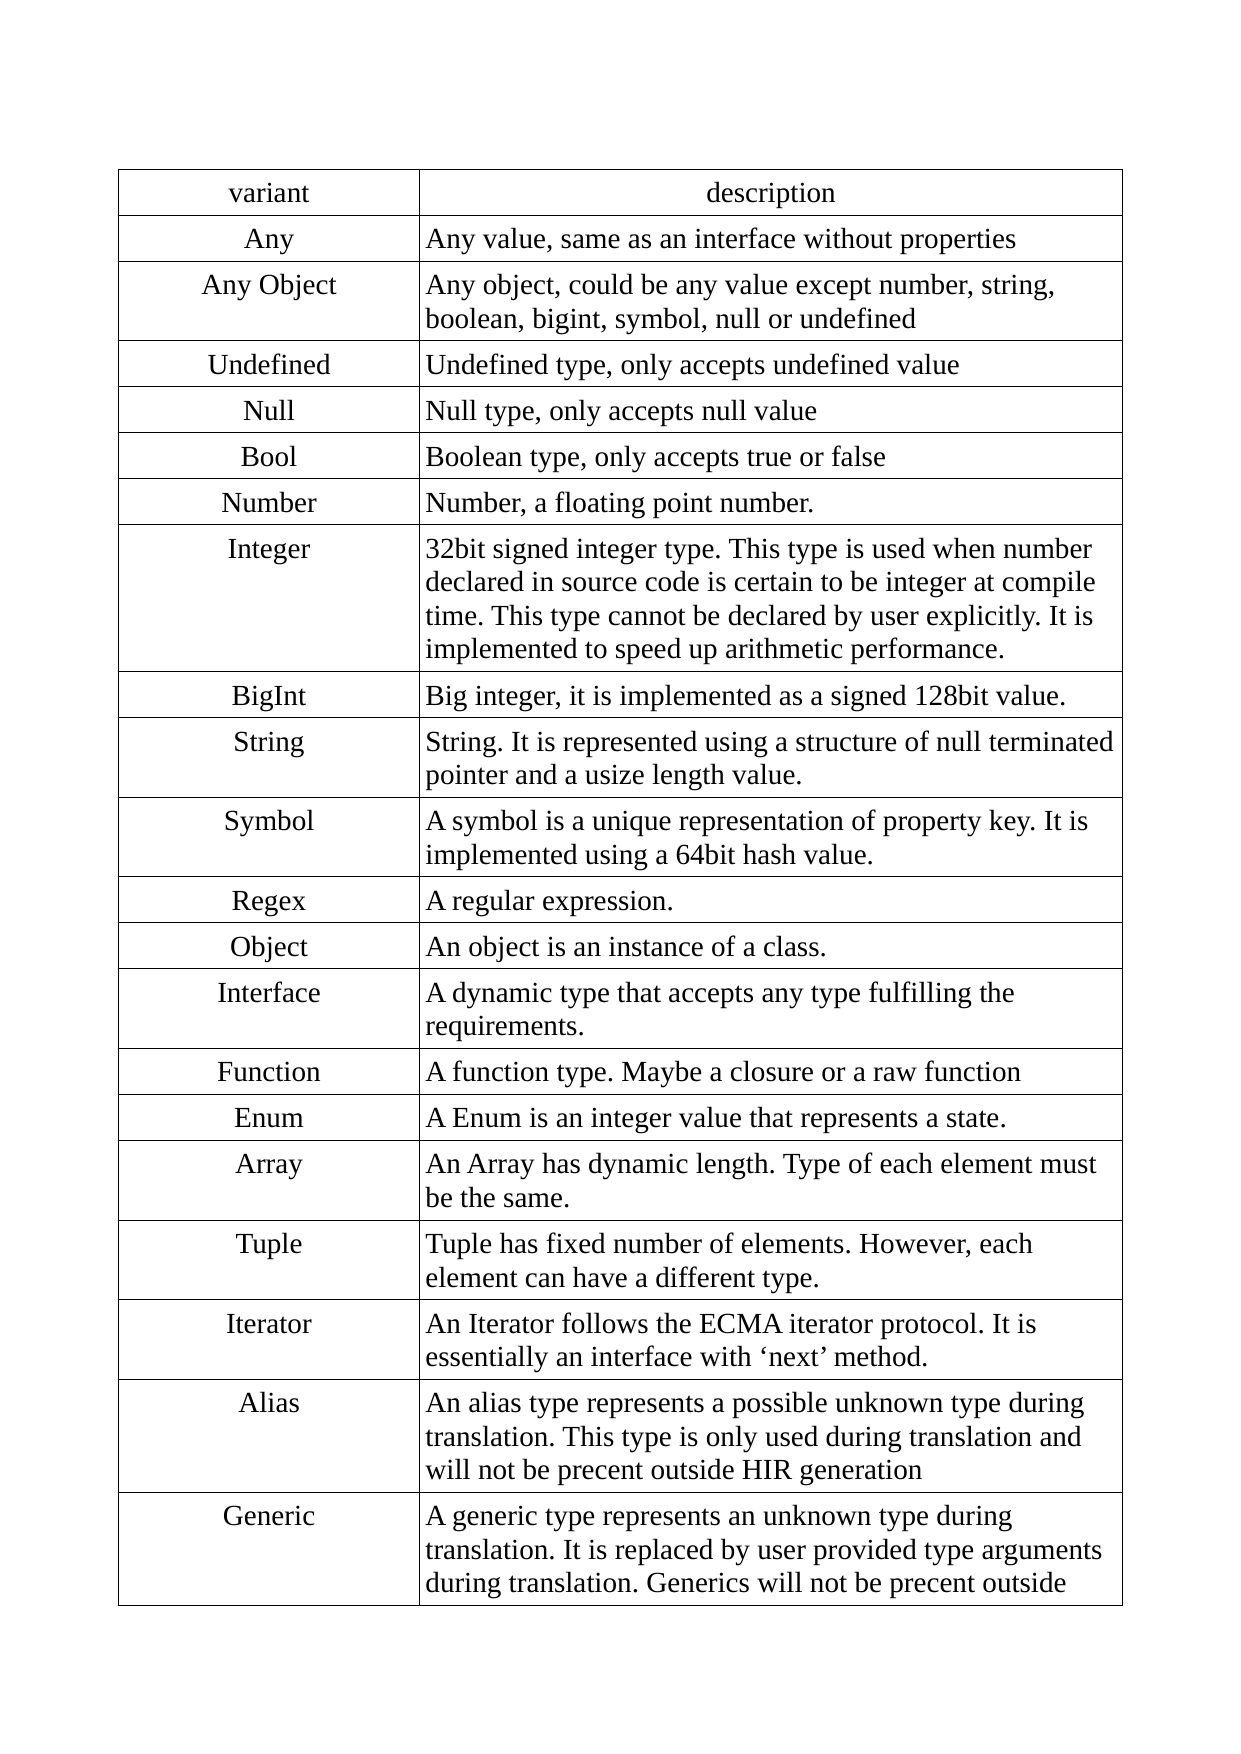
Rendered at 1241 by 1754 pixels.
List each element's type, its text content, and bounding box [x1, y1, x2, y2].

table_cell Interface [119, 969, 419, 1048]
table_cell A Enum is an integer value that represents a state. [420, 1095, 1122, 1140]
table_cell String [119, 718, 419, 797]
table_cell Null [119, 387, 419, 432]
table_cell Function [119, 1049, 419, 1094]
table_cell A regular expression. [420, 877, 1122, 922]
table_cell Undefined [119, 341, 419, 386]
table_cell A symbol is a unique representation of property key. It is implemented using a 64bit hash value. [420, 798, 1122, 876]
table_cell A dynamic type that accepts any type fulfilling the requirements. [420, 969, 1122, 1048]
table_cell Integer [119, 525, 419, 671]
table_cell An Array has dynamic length. Type of each element must be the same. [420, 1141, 1122, 1219]
table_cell Any Object [119, 262, 419, 340]
table_cell String. It is represented using a structure of null terminated pointer and a usize length value. [420, 718, 1122, 797]
table_cell Number, a floating point number. [420, 479, 1122, 524]
table_cell Generic [119, 1493, 419, 1605]
table_header description [420, 170, 1122, 214]
table_cell A function type. Maybe a closure or a raw function [420, 1049, 1122, 1094]
table_cell Any object, could be any value except number, string, boolean, bigint, symbol, null or undefined [420, 262, 1122, 340]
table_cell Number [119, 479, 419, 524]
table_cell Symbol [119, 798, 419, 876]
table_cell Big integer, it is implemented as a signed 128bit value. [420, 672, 1122, 717]
table_cell Null type, only accepts null value [420, 387, 1122, 432]
table_cell Tuple [119, 1221, 419, 1299]
table_cell Alias [119, 1380, 419, 1492]
table_cell An object is an instance of a class. [420, 923, 1122, 968]
table_cell Any value, same as an interface without properties [420, 216, 1122, 261]
table_cell Object [119, 923, 419, 968]
table_cell A generic type represents an unknown type during translation. It is replaced by user provided type arguments during translation. Generics will not be precent outside [420, 1493, 1122, 1605]
table_cell Iterator [119, 1300, 419, 1379]
table_cell Array [119, 1141, 419, 1219]
table_cell BigInt [119, 672, 419, 717]
table_header variant [119, 170, 419, 214]
table_cell 32bit signed integer type. This type is used when number declared in source code is certain to be integer at compile time. This type cannot be declared by user explicitly. It is implemented to speed up arithmetic performance. [420, 525, 1122, 671]
table_cell Tuple has fixed number of elements. However, each element can have a different type. [420, 1221, 1122, 1299]
table_cell Boolean type, only accepts true or false [420, 433, 1122, 478]
table_cell An Iterator follows the ECMA iterator protocol. It is essentially an interface with ‘next’ method. [420, 1300, 1122, 1379]
table_cell Bool [119, 433, 419, 478]
table_cell Regex [119, 877, 419, 922]
table_cell Undefined type, only accepts undefined value [420, 341, 1122, 386]
table_cell Any [119, 216, 419, 261]
table_cell Enum [119, 1095, 419, 1140]
table_cell An alias type represents a possible unknown type during translation. This type is only used during translation and will not be precent outside HIR generation [420, 1380, 1122, 1492]
